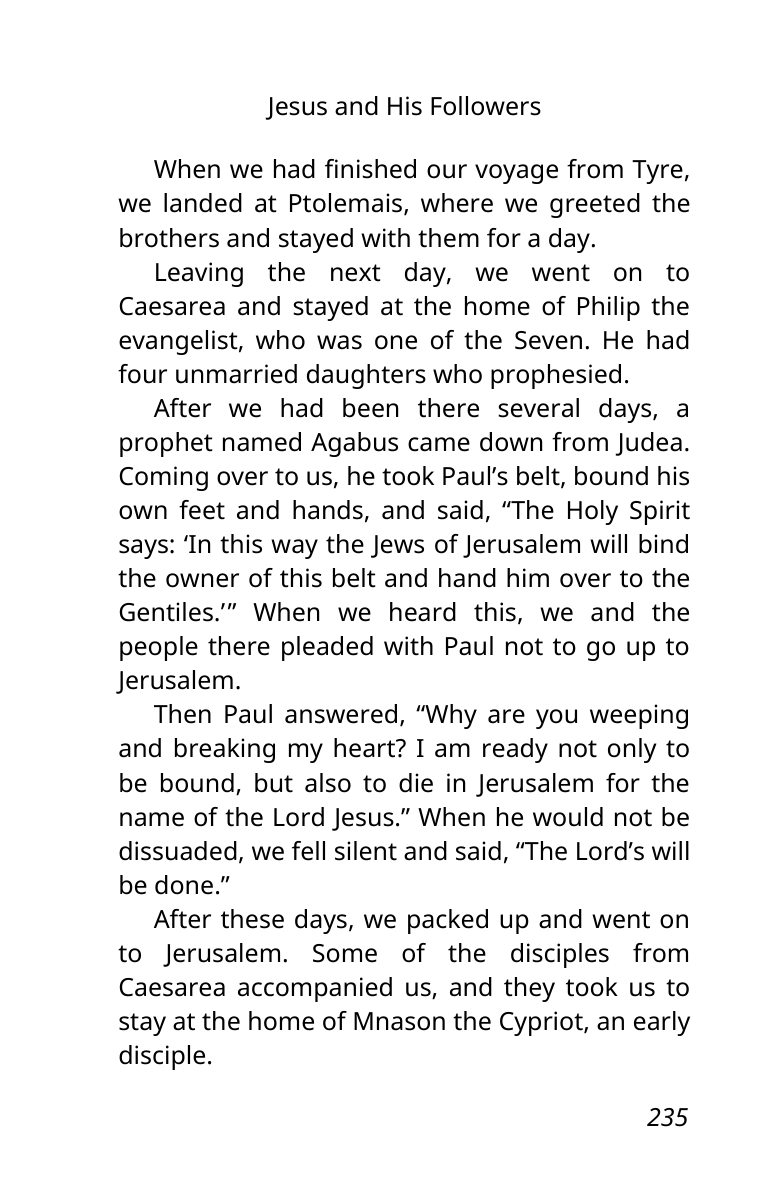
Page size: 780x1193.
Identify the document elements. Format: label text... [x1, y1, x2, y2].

text When we had finished our voyage from Tyre, we landed at Ptolemais, where we greeted the brothers and stayed with them for a day. [118, 152, 691, 254]
text Leaving the next day, we went on to Caesarea and stayed at the home of Philip the evangelist, who was one of the Seven. He had four unmarried daughters who prophesied. [118, 254, 691, 391]
text After we had been there several days, a prophet named Agabus came down from Judea. Coming over to us, he took Paul’s belt, bound his own feet and hands, and said, “The Holy Spirit says: ‘In this way the Jews of Jerusalem will bind the owner of this belt and hand him over to the Gentiles.’ ” When we heard this, we and the people there pleaded with Paul not to go up to Jerusalem. [118, 391, 691, 697]
text After these days, we packed up and went on to Jerusalem. Some of the disciples from Caesarea accompanied us, and they took us to stay at the home of Mnason the Cypriot, an early disciple. [118, 901, 691, 1072]
text Then Paul answered, “Why are you weeping and breaking my heart? I am ready not only to be bound, but also to die in Jerusalem for the name of the Lord Jesus.” When he would not be dissuaded, we fell silent and said, “The Lord’s will be done.” [118, 697, 691, 901]
